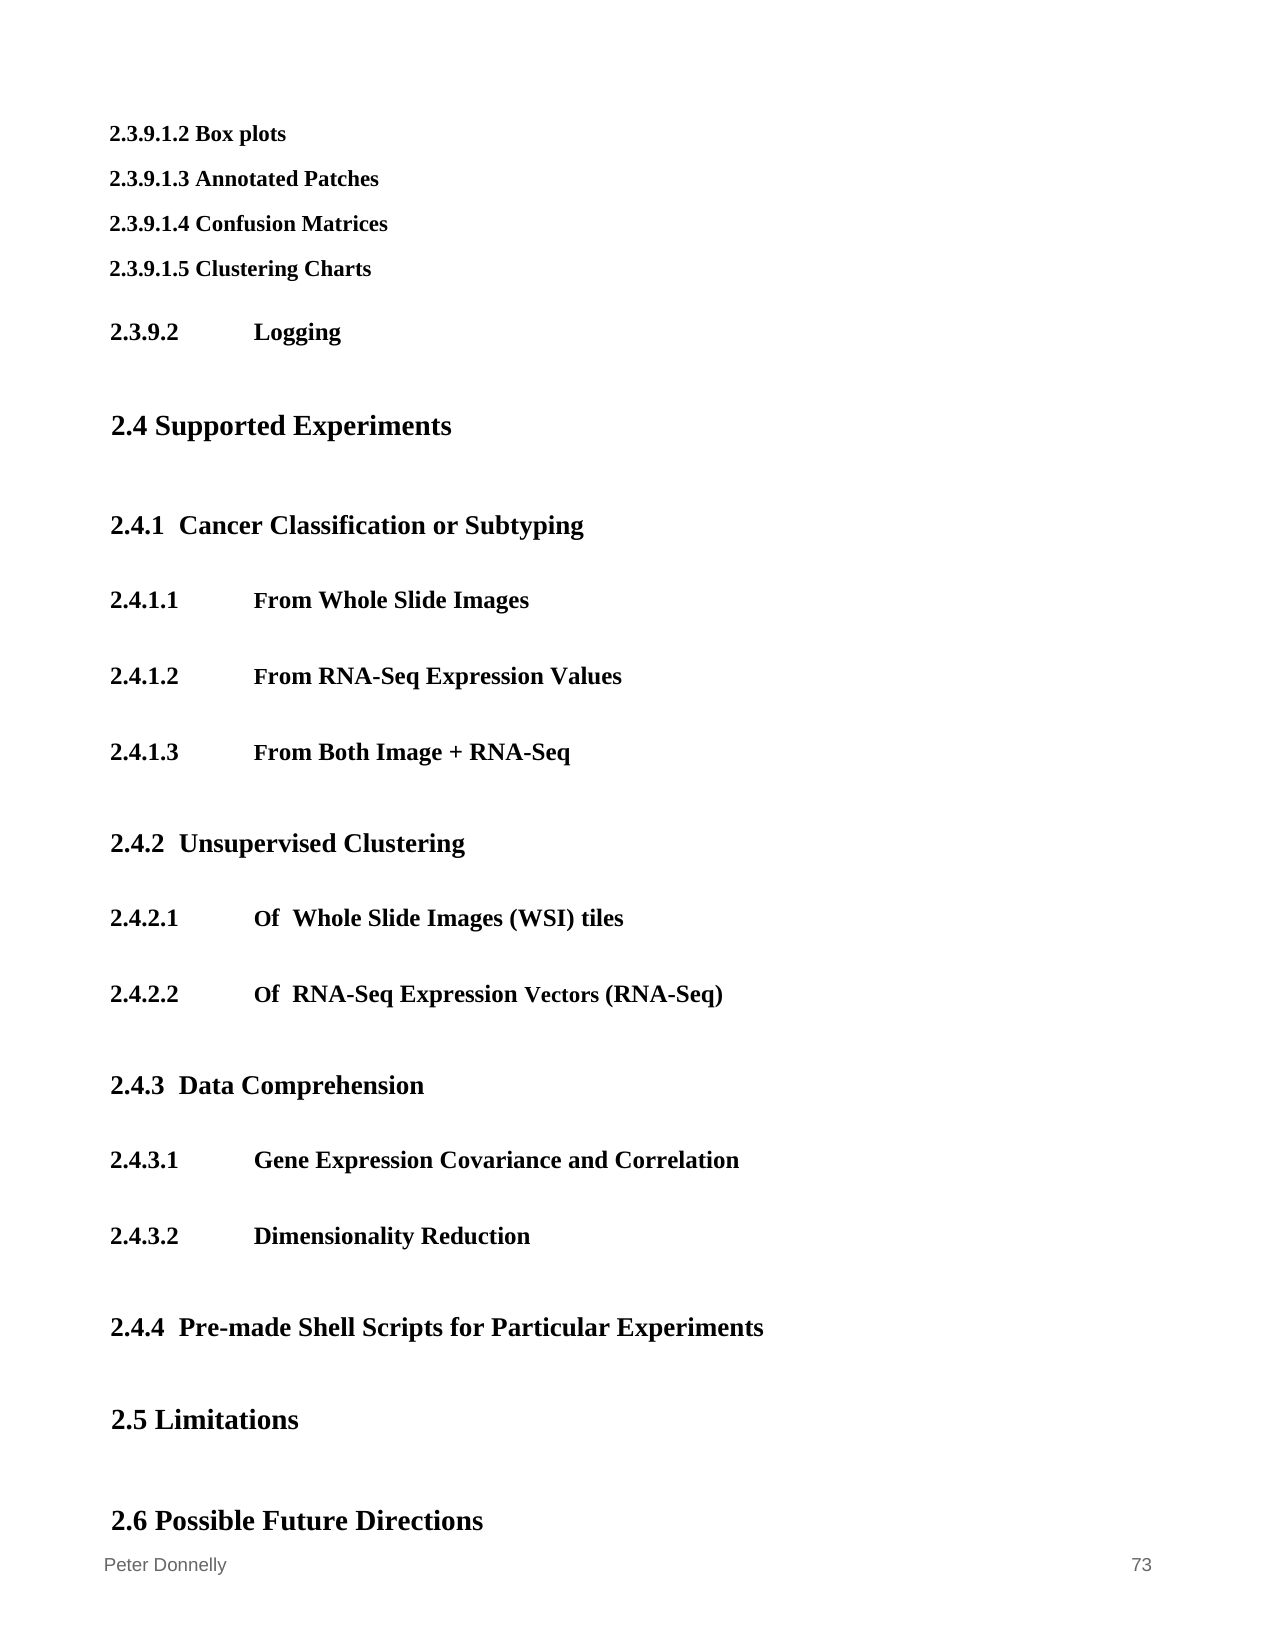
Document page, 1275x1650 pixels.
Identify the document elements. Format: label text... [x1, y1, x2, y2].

subtitle Gene Expression Covariance and Correlation [103, 1145, 1181, 1174]
subtitle Cancer Classification or Subtyping [103, 509, 1181, 541]
subtitle Annotated Patches [103, 165, 1181, 191]
subtitle From Whole Slide Images [103, 585, 1181, 613]
subtitle Possible Future Directions [103, 1503, 1181, 1537]
subtitle Supported Experiments [103, 408, 1181, 441]
subtitle Limitations [103, 1402, 1181, 1435]
subtitle Clustering Charts [103, 255, 1181, 281]
subtitle Data Comprehension [103, 1069, 1181, 1101]
subtitle From RNA-Seq Expression Values [103, 661, 1181, 689]
subtitle Dimensionality Reduction [103, 1221, 1181, 1249]
subtitle Pre-made Shell Scripts for Particular Experiments [103, 1312, 1181, 1343]
subtitle Logging [103, 317, 1181, 346]
subtitle From Both Image + RNA-Seq [103, 737, 1181, 765]
subtitle Of RNA-Seq Expression Vectors (RNA-Seq) [103, 979, 1181, 1007]
subtitle Confusion Matrices [103, 210, 1181, 236]
subtitle Of Whole Slide Images (WSI) tiles [103, 903, 1181, 932]
subtitle Unsupervised Clustering [103, 827, 1181, 858]
subtitle Box plots [103, 120, 1181, 146]
